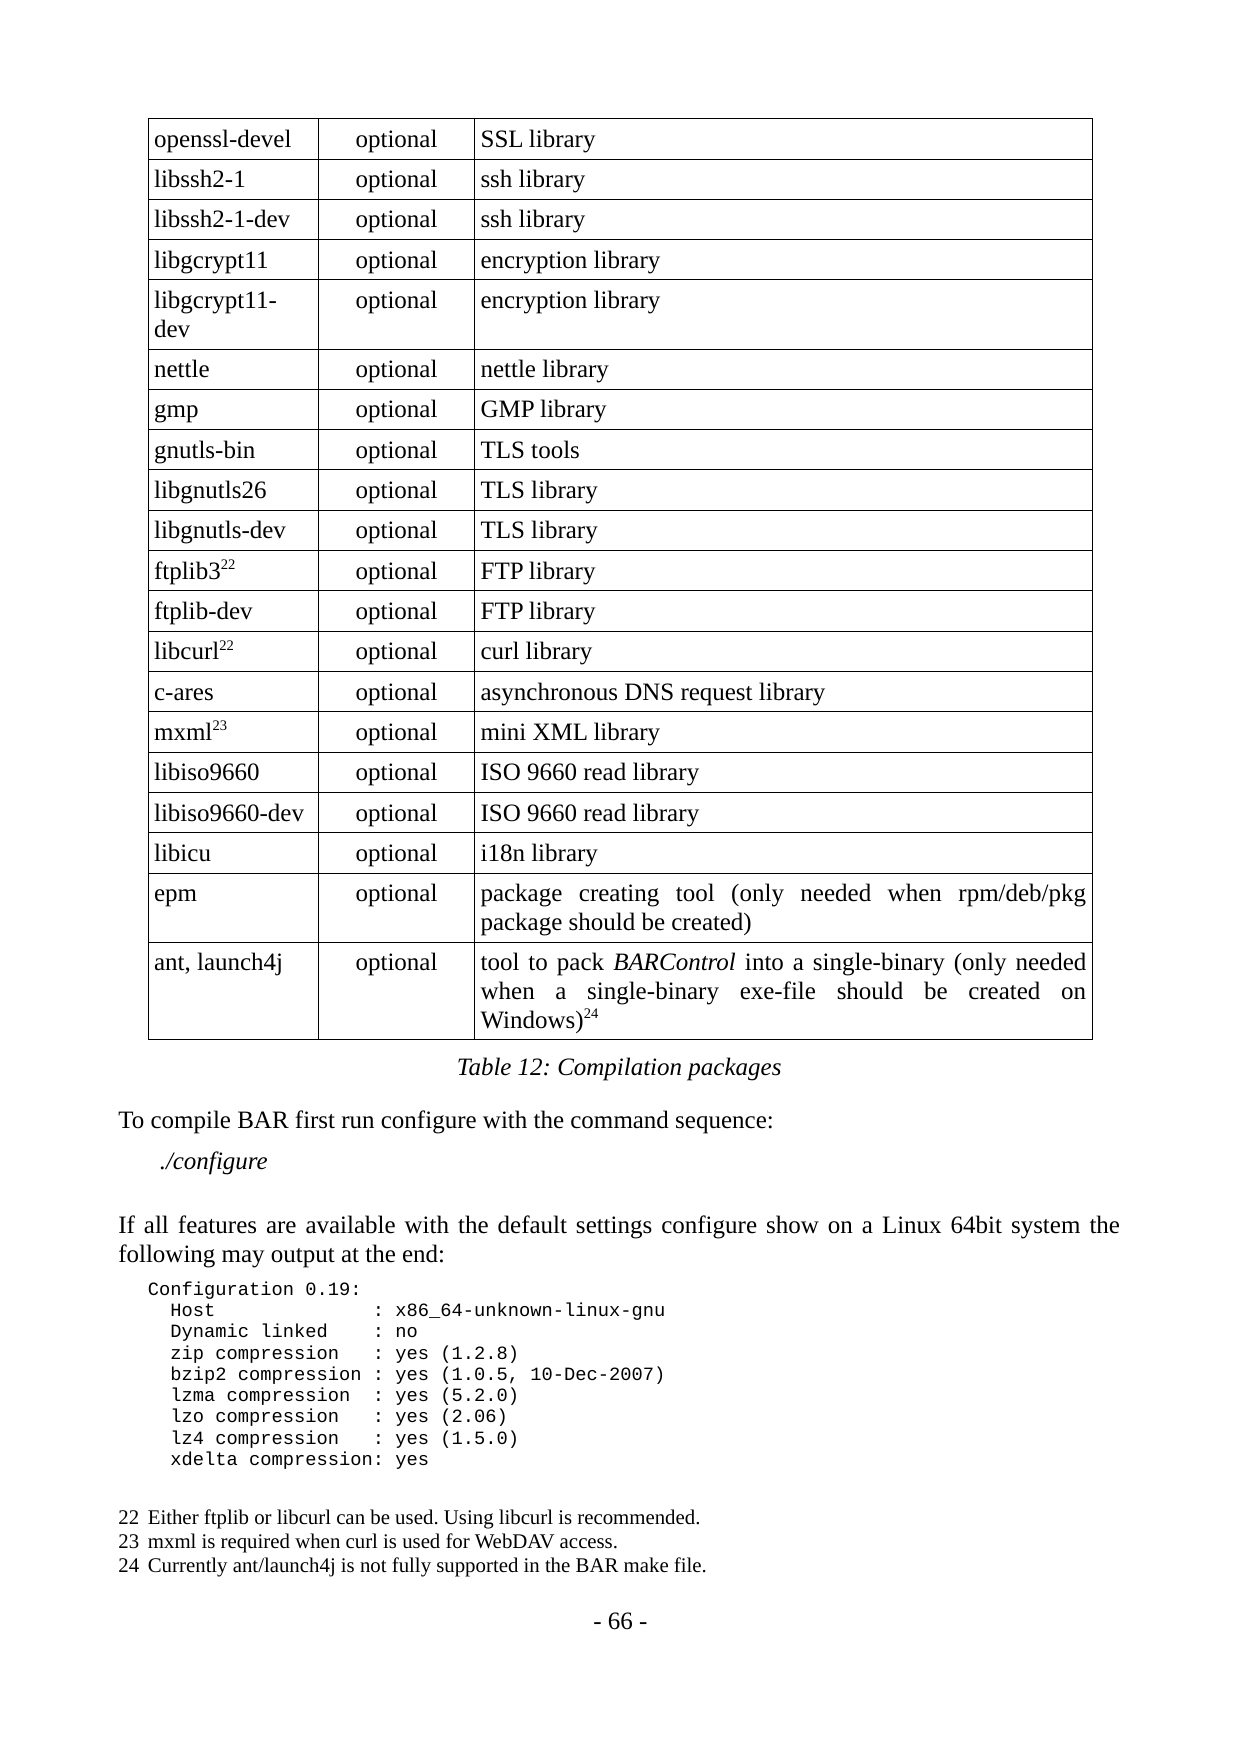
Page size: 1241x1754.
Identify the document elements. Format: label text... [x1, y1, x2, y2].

table_cell optional [319, 712, 474, 752]
table_cell optional [319, 119, 474, 158]
table_cell openssl-devel [149, 119, 318, 158]
table_cell optional [319, 430, 474, 469]
text ./configure [159, 1146, 1122, 1175]
table_cell libgcrypt11 [149, 240, 318, 279]
table_cell libicu [149, 833, 318, 872]
table_cell ftplib3 [149, 551, 318, 590]
table_cell libiso9660-dev [149, 793, 318, 832]
table_cell SSL library [475, 119, 1092, 158]
table_cell optional [319, 753, 474, 792]
text bzip2 compression : yes (1.0.5, 10-Dec-2007) [148, 1365, 1122, 1386]
table_cell ant, launch4j [149, 943, 318, 1039]
table_cell mini XML library [475, 712, 1092, 752]
table_cell GMP library [475, 390, 1092, 429]
table_cell libcurl22 [149, 632, 318, 671]
table_cell ftplib-dev [149, 591, 318, 631]
table_cell libssh2-1-dev [149, 200, 318, 239]
table_cell asynchronous DNS request library [475, 672, 1092, 711]
text Table 12: Compilation packages [118, 1052, 1122, 1081]
table_cell tool to pack BARControl into a single-binary (only needed when a single-binary exe-file should be created on Windows) [475, 943, 1092, 1039]
table_cell package creating tool (only needed when rpm/deb/pkg package should be created) [475, 874, 1092, 942]
text lzma compression : yes (5.2.0) [148, 1386, 1122, 1407]
table_cell ISO 9660 read library [475, 793, 1092, 832]
table_cell optional [319, 874, 474, 942]
table_cell FTP library [475, 551, 1092, 590]
text lz4 compression : yes (1.5.0) [148, 1428, 1122, 1450]
table_cell TLS library [475, 470, 1092, 510]
table_cell optional [319, 672, 474, 711]
text Host : x86_64-unknown-linux-gnu [148, 1301, 1122, 1322]
table_cell optional [319, 160, 474, 199]
table_cell ISO 9660 read library [475, 753, 1092, 792]
table_cell c-ares [149, 672, 318, 711]
table_cell libgcrypt11-dev [149, 280, 318, 348]
table_cell optional [319, 632, 474, 671]
table_cell optional [319, 591, 474, 631]
table_cell optional [319, 280, 474, 348]
table_cell epm [149, 874, 318, 942]
table_cell gnutls-bin [149, 430, 318, 469]
table_cell encryption library [475, 280, 1092, 348]
table_cell nettle [149, 350, 318, 389]
table_cell optional [319, 240, 474, 279]
table_cell TLS tools [475, 430, 1092, 469]
table_cell optional [319, 390, 474, 429]
table_cell i18n library [475, 833, 1092, 872]
table_cell optional [319, 943, 474, 1039]
table_cell ssh library [475, 200, 1092, 239]
text To compile BAR first run configure with the command sequence: [118, 1105, 1122, 1134]
table_cell libiso9660 [149, 753, 318, 792]
text If all features are available with the default settings configure show on a Linux 64bit system the following may output at the end: [118, 1210, 1122, 1268]
table_cell nettle library [475, 350, 1092, 389]
text xdelta compression: yes [148, 1450, 1122, 1471]
table_cell curl library [475, 632, 1092, 671]
table_cell optional [319, 551, 474, 590]
table_cell libgnutls26 [149, 470, 318, 510]
table_cell mxml [149, 712, 318, 752]
table_cell optional [319, 200, 474, 239]
table_cell TLS library [475, 511, 1092, 550]
table_cell optional [319, 511, 474, 550]
table_cell ssh library [475, 160, 1092, 199]
table_cell encryption library [475, 240, 1092, 279]
table_cell FTP library [475, 591, 1092, 631]
text Configuration 0.19: [148, 1280, 1122, 1301]
table_cell optional [319, 833, 474, 872]
table_cell optional [319, 470, 474, 510]
table_cell gmp [149, 390, 318, 429]
table_cell optional [319, 793, 474, 832]
table_cell libgnutls-dev [149, 511, 318, 550]
text Dynamic linked : no [148, 1322, 1122, 1343]
table_cell optional [319, 350, 474, 389]
table_cell libssh2-1 [149, 160, 318, 199]
text zip compression : yes (1.2.8) [148, 1343, 1122, 1365]
text lzo compression : yes (2.06) [148, 1407, 1122, 1428]
